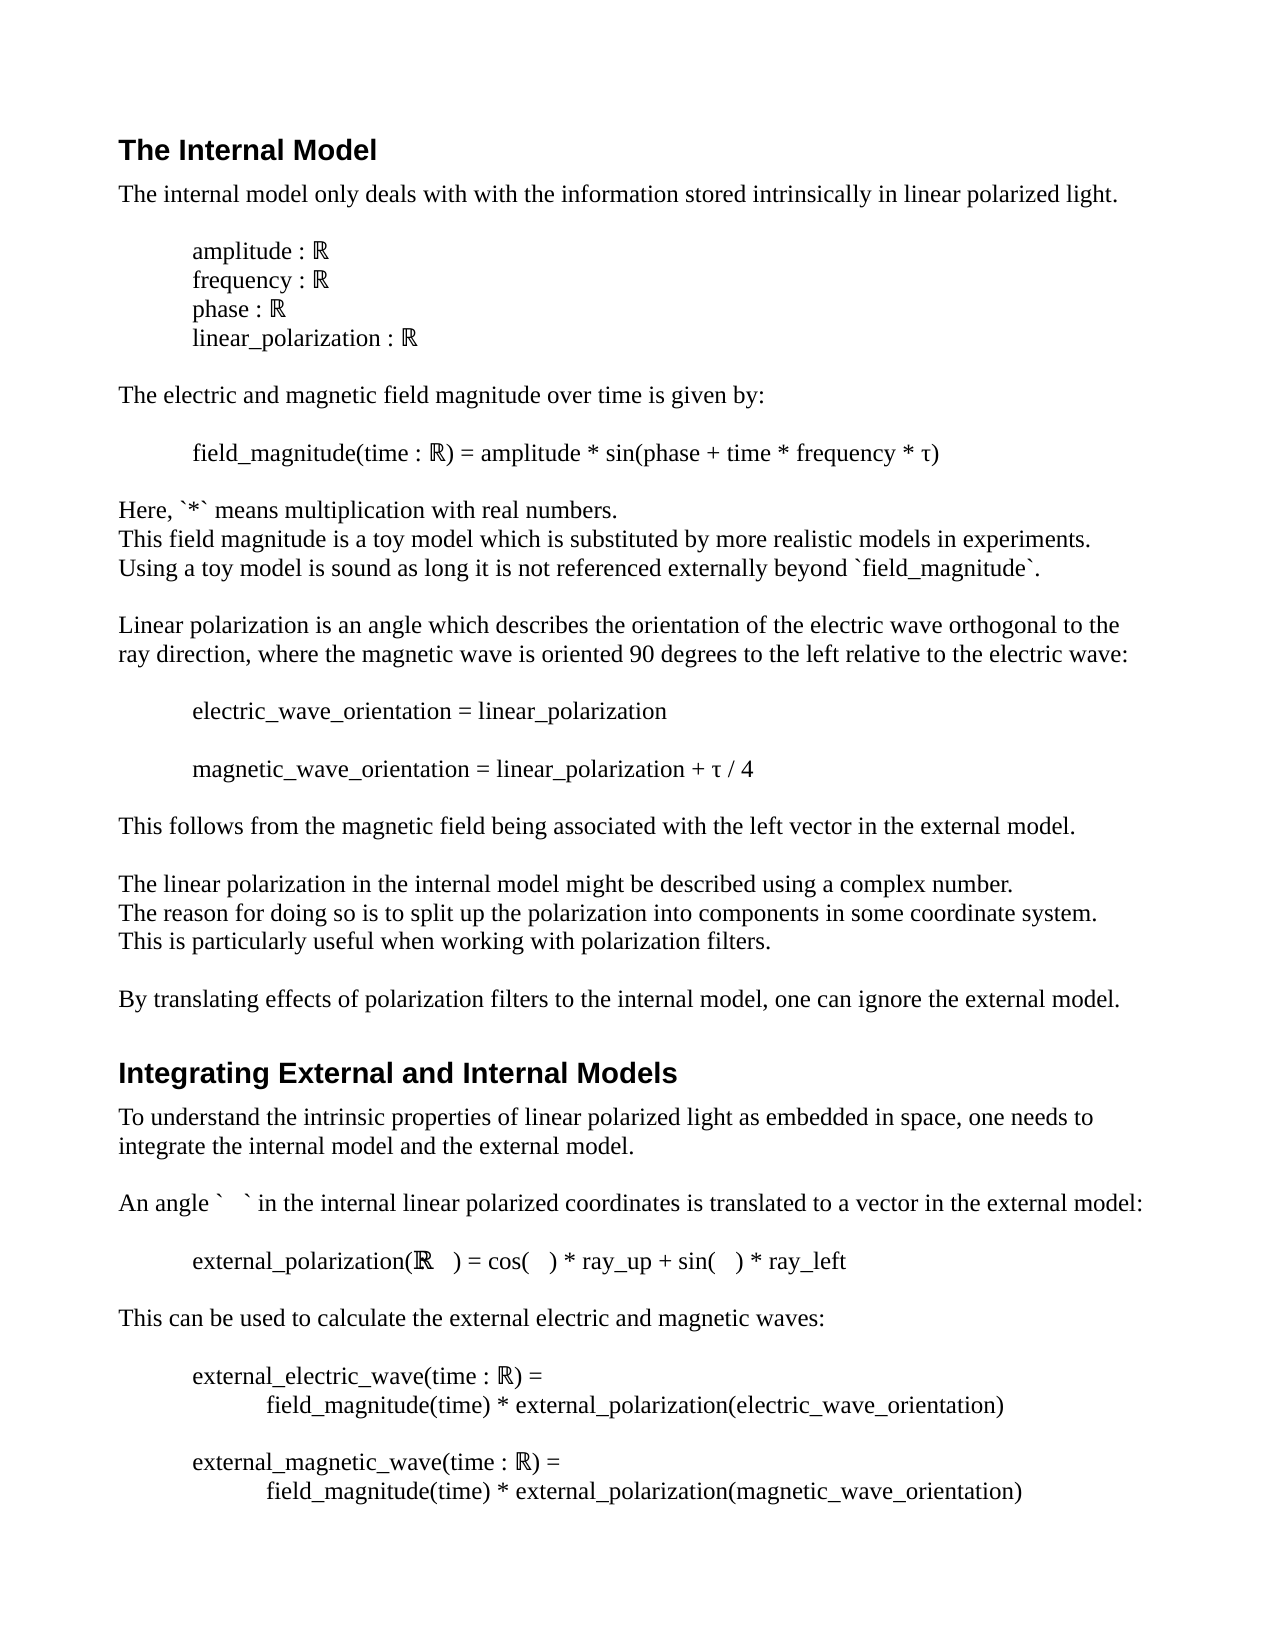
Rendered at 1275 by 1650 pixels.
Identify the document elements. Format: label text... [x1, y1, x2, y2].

text This field magnitude is a toy model which is substituted by more realistic models in experiments. [118, 524, 1157, 553]
text Here, `*` means multiplication with real numbers. [118, 495, 1157, 524]
text By translating effects of polarization filters to the internal model, one can ignore the external model. [118, 984, 1157, 1013]
text external_magnetic_wave(time : ℝ) = field_magnitude(time) * external_polarization(magnetic_wave_orientation) [118, 1447, 1157, 1505]
subtitle Integrating External and Internal Models [118, 1056, 1157, 1090]
text Linear polarization is an angle which describes the orientation of the electric wave orthogonal to the ray direction, where the magnetic wave is oriented 90 degrees to the left relative to the electric wave: [118, 610, 1157, 668]
text field_magnitude(time : ℝ) = amplitude * sin(phase + time * frequency * τ) [118, 438, 1157, 466]
text This can be used to calculate the external electric and magnetic waves: [118, 1303, 1157, 1332]
text To understand the intrinsic properties of linear polarized light as embedded in space, one needs to integrate the internal model and the external model. [118, 1102, 1157, 1160]
text This follows from the magnetic field being associated with the left vector in the external model. [118, 811, 1157, 840]
text An angle `𝜑` in the internal linear polarized coordinates is translated to a vector in the external model: [118, 1188, 1157, 1217]
text phase : ℝ [118, 294, 1157, 323]
text The linear polarization in the internal model might be described using a complex number. [118, 869, 1157, 898]
text amplitude : ℝ [118, 236, 1157, 265]
text The electric and magnetic field magnitude over time is given by: [118, 380, 1157, 409]
text Using a toy model is sound as long it is not referenced externally beyond `field_magnitude`. [118, 553, 1157, 581]
subtitle The Internal Model [118, 133, 1157, 166]
text linear_polarization : ℝ [118, 323, 1157, 351]
text external_polarization(𝜑 : ℝ) = cos(𝜑) * ray_up + sin(𝜑) * ray_left [118, 1246, 1157, 1275]
text magnetic_wave_orientation = linear_polarization + τ / 4 [118, 754, 1157, 783]
text external_electric_wave(time : ℝ) = field_magnitude(time) * external_polarization(electric_wave_orientation) [118, 1361, 1157, 1418]
text The internal model only deals with with the information stored intrinsically in linear polarized light. [118, 179, 1157, 208]
text This is particularly useful when working with polarization filters. [118, 926, 1157, 955]
text frequency : ℝ [118, 265, 1157, 294]
text The reason for doing so is to split up the polarization into components in some coordinate system. [118, 898, 1157, 926]
text electric_wave_orientation = linear_polarization [118, 696, 1157, 725]
